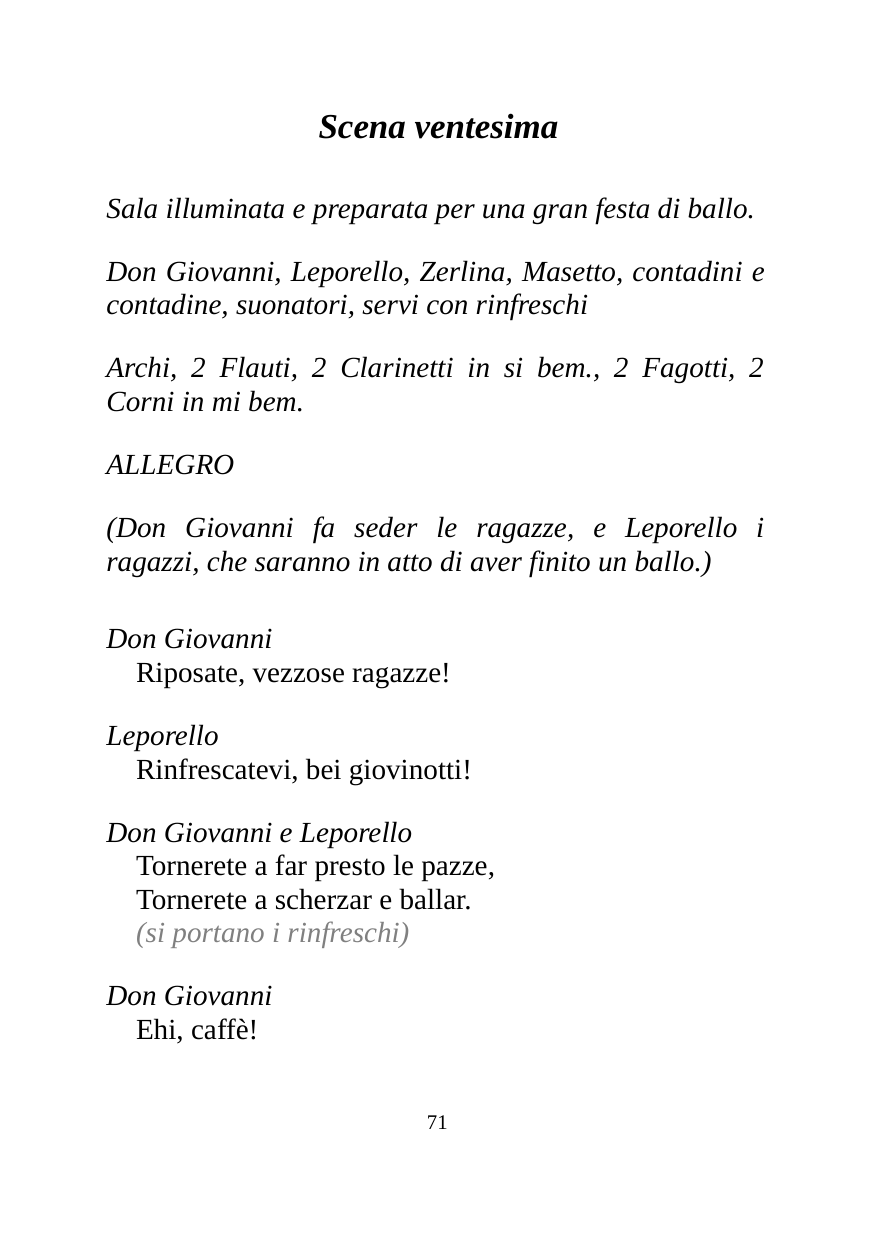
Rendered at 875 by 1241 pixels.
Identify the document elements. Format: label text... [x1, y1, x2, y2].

text Don Giovanni e Leporello [106, 815, 768, 848]
text (si portano i rinfreschi) [136, 915, 768, 949]
text Riposate, vezzose ragazze! [136, 655, 768, 689]
text ALLEGRO [106, 447, 768, 481]
text Leporello [106, 718, 768, 752]
text Sala illuminata e preparata per una gran festa di ballo. [106, 191, 768, 224]
text Tornerete a far presto le pazze, [136, 848, 768, 882]
text Don Giovanni, Leporello, Zerlina, Masetto, contadini e contadine, suonatori, servi con rinfreschi [106, 254, 768, 321]
text Rinfrescatevi, bei giovinotti! [136, 752, 768, 785]
subtitle Scena ventesima [112, 106, 768, 146]
text Don Giovanni [106, 622, 768, 655]
text Archi, 2 Flauti, 2 Clarinetti in si bem., 2 Fagotti, 2 Corni in mi bem. [106, 351, 768, 418]
text Tornerete a scherzar e ballar. [136, 882, 768, 915]
text (Don Giovanni fa seder le ragazze, e Leporello i ragazzi, che saranno in atto di aver finito un ballo.) [106, 510, 768, 577]
text Don Giovanni [106, 978, 768, 1012]
text Ehi, caffè! [136, 1012, 768, 1046]
